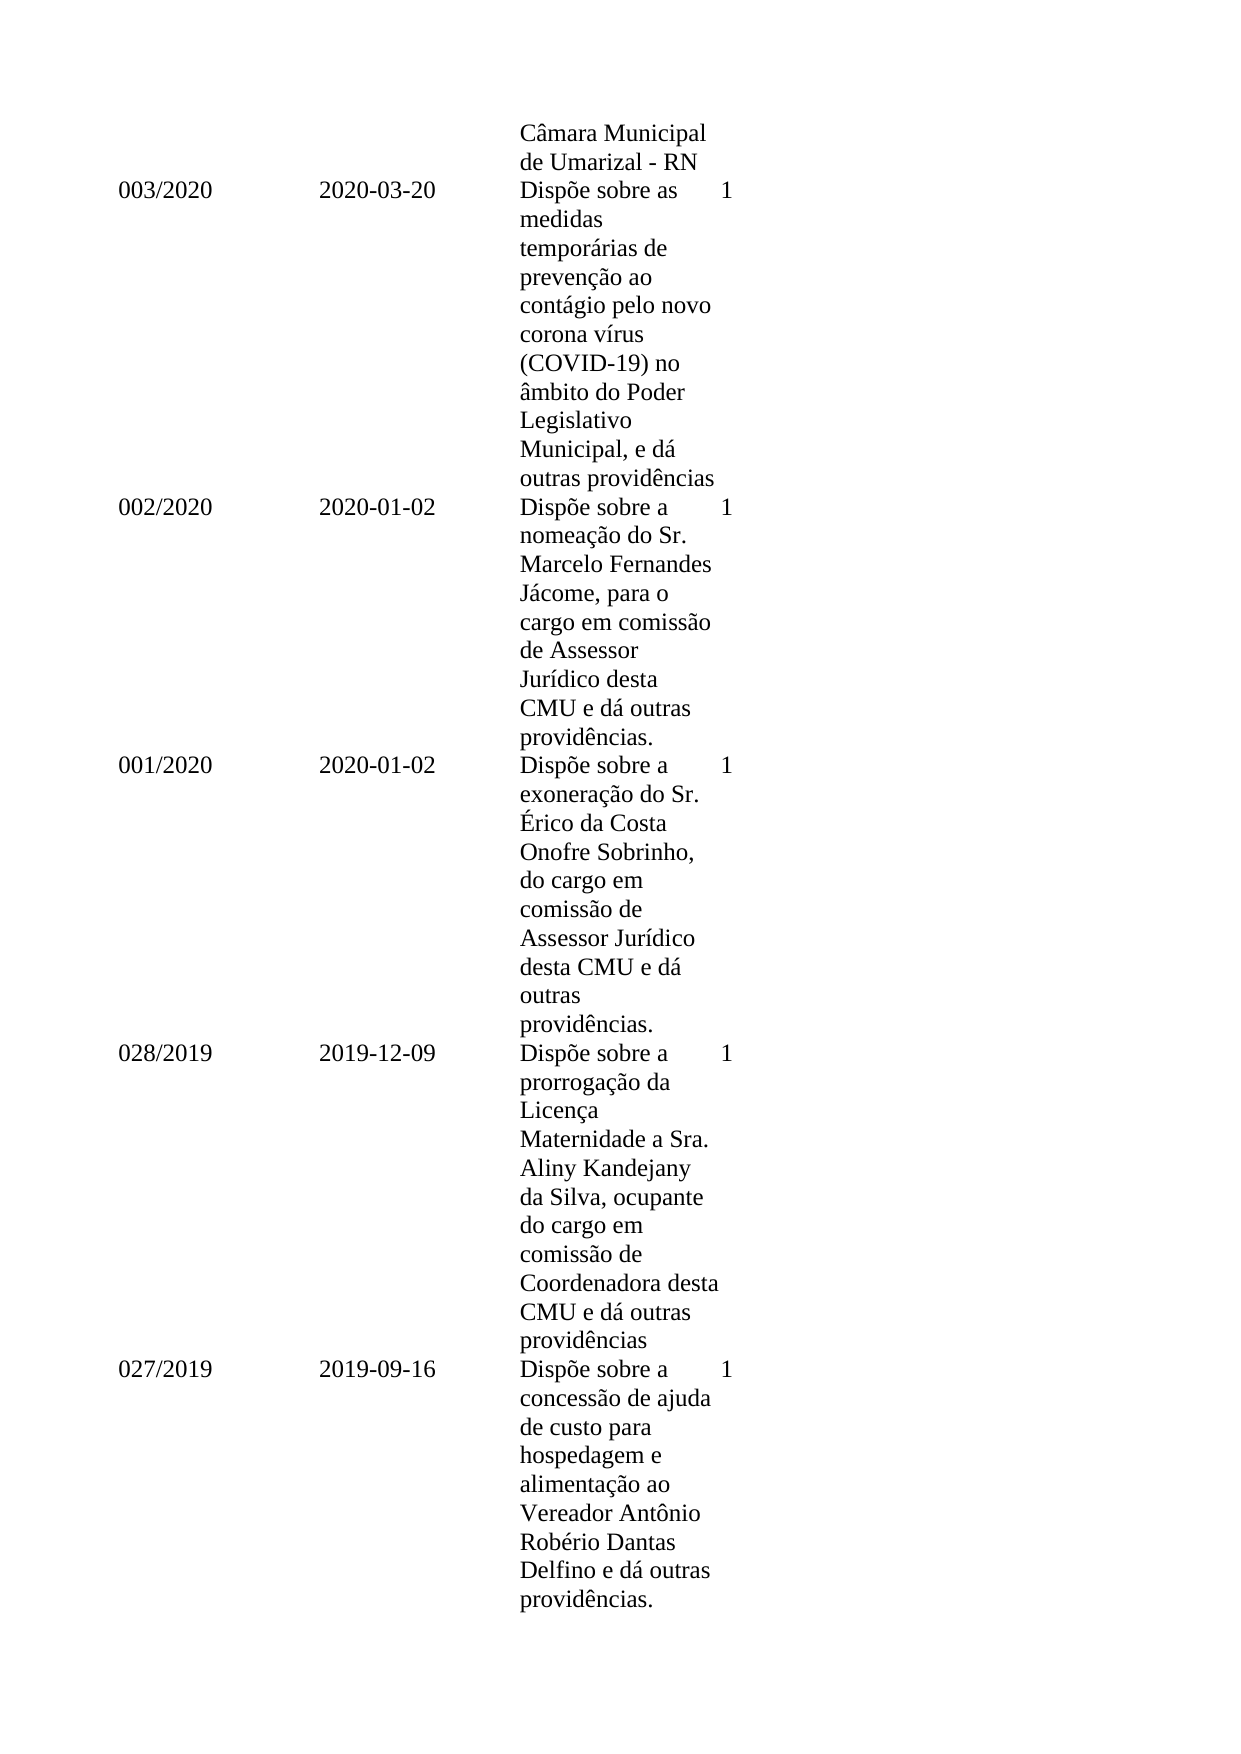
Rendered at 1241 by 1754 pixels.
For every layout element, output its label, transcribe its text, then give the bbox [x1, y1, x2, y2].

table_cell [720, 118, 921, 176]
table_cell 027/2019 [118, 1354, 319, 1613]
table_cell 1 [720, 1038, 921, 1354]
table_cell Dispõe sobre as medidas temporárias de prevenção ao contágio pelo novo corona vírus (COVID-19) no âmbito do Poder Legislativo Municipal, e dá outras providências [520, 176, 720, 492]
table_cell 2020-01-02 [319, 751, 519, 1038]
table_cell [921, 1038, 1122, 1354]
table_cell [921, 118, 1122, 176]
table_cell 028/2019 [118, 1038, 319, 1354]
table_cell [921, 1354, 1122, 1613]
table_cell [921, 751, 1122, 1038]
table_cell [921, 492, 1122, 751]
table_cell 2019-12-09 [319, 1038, 519, 1354]
table_cell 2019-09-16 [319, 1354, 519, 1613]
table_cell Câmara Municipal de Umarizal - RN [520, 118, 720, 176]
table_cell [319, 118, 519, 176]
table_cell 002/2020 [118, 492, 319, 751]
table_cell [118, 118, 319, 176]
table_cell [921, 176, 1122, 492]
table_cell 003/2020 [118, 176, 319, 492]
table_cell 1 [720, 176, 921, 492]
table_cell Dispõe sobre a nomeação do Sr. Marcelo Fernandes Jácome, para o cargo em comissão de Assessor Jurídico desta CMU e dá outras providências. [520, 492, 720, 751]
table_cell 2020-01-02 [319, 492, 519, 751]
table_cell Dispõe sobre a concessão de ajuda de custo para hospedagem e alimentação ao Vereador Antônio Robério Dantas Delfino e dá outras providências. [520, 1354, 720, 1613]
table_cell 1 [720, 1354, 921, 1613]
table_cell Dispõe sobre a prorrogação da Licença Maternidade a Sra. Aliny Kandejany da Silva, ocupante do cargo em comissão de Coordenadora desta CMU e dá outras providências [520, 1038, 720, 1354]
table_cell 2020-03-20 [319, 176, 519, 492]
table_cell 1 [720, 492, 921, 751]
table_cell 001/2020 [118, 751, 319, 1038]
table_cell 1 [720, 751, 921, 1038]
table_cell Dispõe sobre a exoneração do Sr. Érico da Costa Onofre Sobrinho, do cargo em comissão de Assessor Jurídico desta CMU e dá outras providências. [520, 751, 720, 1038]
